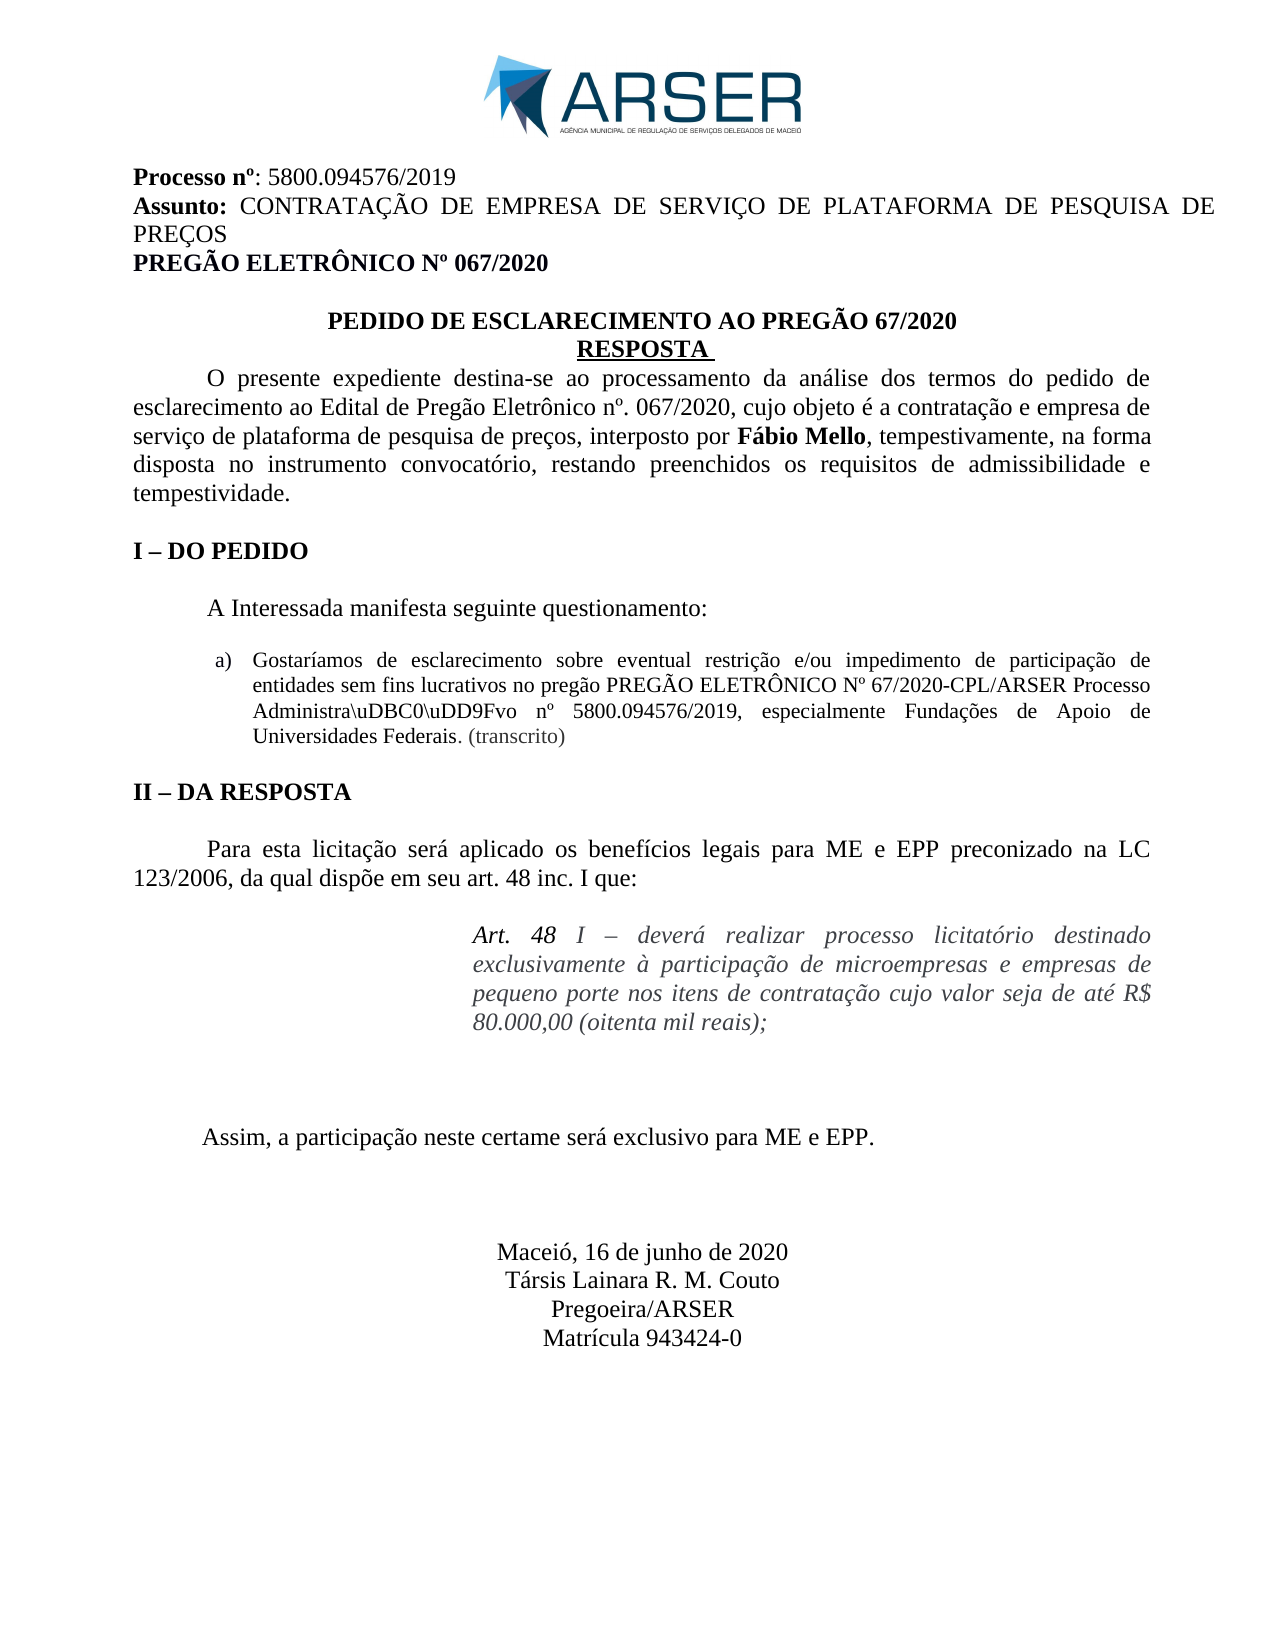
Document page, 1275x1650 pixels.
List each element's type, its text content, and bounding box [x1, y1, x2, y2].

text PEDIDO DE ESCLARECIMENTO AO PREGÃO 67/2020 [133, 306, 1152, 334]
picture [795, 95, 801, 106]
text Társis Lainara R. M. Couto [133, 1266, 1152, 1294]
text Assim, a participação neste certame será exclusivo para ME e EPP. [133, 1122, 1152, 1151]
picture [483, 55, 801, 138]
text Pregoeira/ARSER [133, 1294, 1152, 1323]
text Matrícula 943424-0 [133, 1323, 1152, 1352]
text Art. 48 I – deverá realizar processo licitatório destinado exclusivamente à participação de microempresas e empresas de pequeno porte nos itens de contratação cujo valor seja de até R$ 80.000,00 (oitenta mil reais); [473, 921, 1152, 1036]
text A Interessada manifesta seguinte questionamento: [133, 593, 1152, 622]
picture [768, 77, 794, 97]
text I – DO PEDIDO [133, 536, 1152, 564]
text Assunto: CONTRATAÇÃO DE EMPRESA DE SERVIÇO DE PLATAFORMA DE PESQUISA DE PREÇOS [133, 191, 1217, 248]
text Processo nº: 5800.094576/2019 [133, 162, 1217, 191]
list Gostaríamos de esclarecimento sobre eventual restrição e/ou impedimento de participação de entidades sem fins lucrativos no pregão PREGÃO ELETRÔNICO Nº 67/2020-CPL/ARSER Processo Administra\uDBC0\uDD9Fvo nº 5800.094576/2019, especialmente Fundações de Apoio de Universidades Federais. (transcrito) [215, 647, 1152, 748]
text Maceió, 16 de junho de 2020 [133, 1237, 1152, 1266]
text Para esta licitação será aplicado os benefícios legais para ME e EPP preconizado na LC 123/2006, da qual dispõe em seu art. 48 inc. I que: [133, 834, 1152, 892]
text PREGÃO ELETRÔNICO Nº 067/2020 [133, 248, 1152, 277]
text O presente expediente destina‐se ao processamento da análise dos termos do pedido de esclarecimento ao Edital de Pregão Eletrônico nº. 067/2020, cujo objeto é a contratação e empresa de serviço de plataforma de pesquisa de preços, interposto por Fábio Mello, tempestivamente, na forma disposta no instrumento convocatório, restando preenchidos os requisitos de admissibilidade e tempestividade. [133, 363, 1152, 507]
text RESPOSTA [133, 334, 1152, 363]
text II – DA RESPOSTA [133, 777, 1152, 806]
